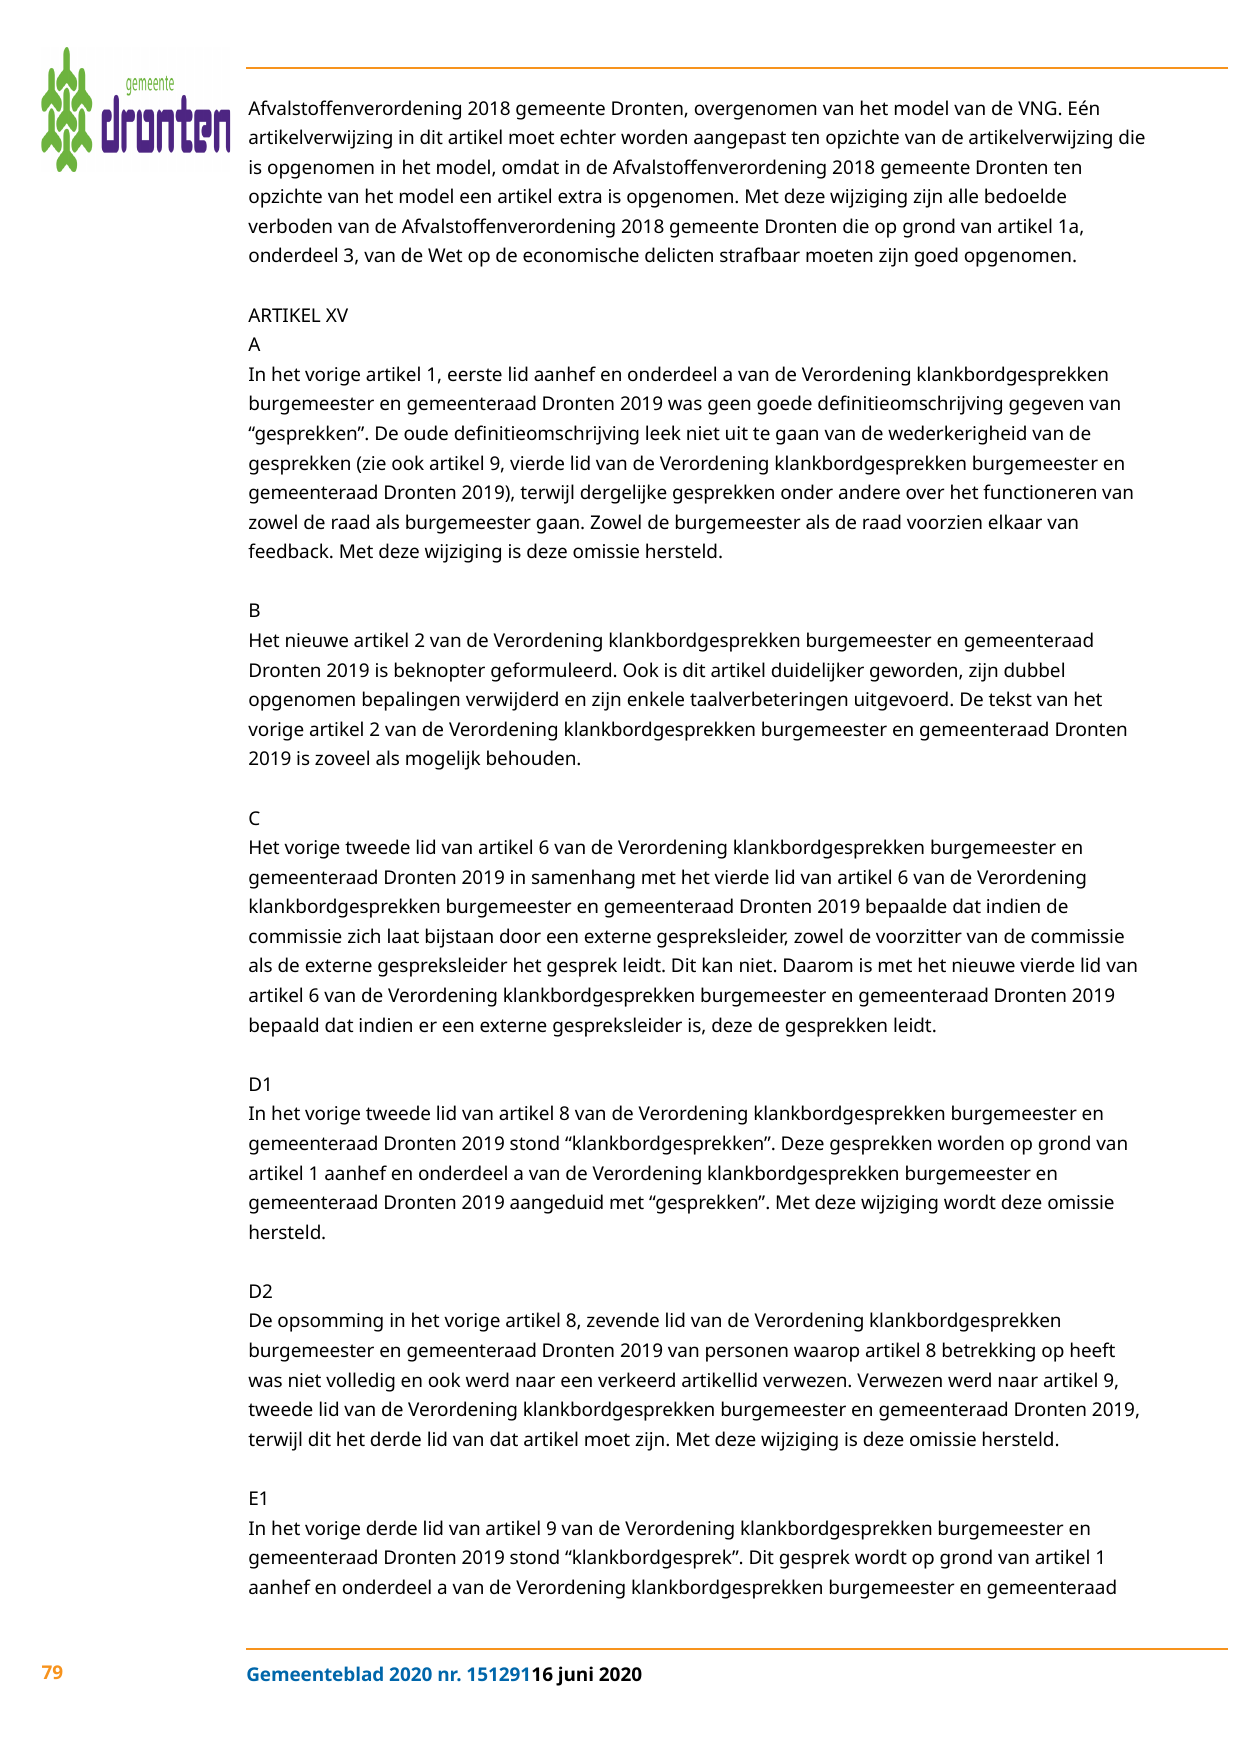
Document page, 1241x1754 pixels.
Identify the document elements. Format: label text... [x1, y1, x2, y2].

text A [248, 331, 1152, 357]
text D1 [248, 1071, 1152, 1097]
text In het vorige artikel 1, eerste lid aanhef en onderdeel a van de Verordening klankbordgesprekken burgemeester en gemeenteraad Dronten 2019 was geen goede definitieomschrijving gegeven van “gesprekken”. De oude definitieomschrijving leek niet uit te gaan van de wederkerigheid van de gesprekken (zie ook artikel 9, vierde lid van de Verordening klankbordgesprekken burgemeester en gemeenteraad Dronten 2019), terwijl dergelijke gesprekken onder andere over het functioneren van zowel de raad als burgemeester gaan. Zowel de burgemeester als de raad voorzien elkaar van feedback. Met deze wijziging is deze omissie hersteld. [248, 361, 1152, 564]
text C [248, 805, 1152, 831]
text Afvalstoffenverordening 2018 gemeente Dronten, overgenomen van het model van de VNG. Eén artikelverwijzing in dit artikel moet echter worden aangepast ten opzichte van de artikelverwijzing die is opgenomen in het model, omdat in de Afvalstoffenverordening 2018 gemeente Dronten ten opzichte van het model een artikel extra is opgenomen. Met deze wijziging zijn alle bedoelde verboden van de Afvalstoffenverordening 2018 gemeente Dronten die op grond van artikel 1a, onderdeel 3, van de Wet op de economische delicten strafbaar moeten zijn goed opgenomen. [248, 95, 1152, 268]
text In het vorige derde lid van artikel 9 van de Verordening klankbordgesprekken burgemeester en gemeenteraad Dronten 2019 stond “klankbordgesprek”. Dit gesprek wordt op grond van artikel 1 aanhef en onderdeel a van de Verordening klankbordgesprekken burgemeester en gemeenteraad [248, 1515, 1152, 1600]
text De opsomming in het vorige artikel 8, zevende lid van de Verordening klankbordgesprekken burgemeester en gemeenteraad Dronten 2019 van personen waarop artikel 8 betrekking op heeft was niet volledig en ook werd naar een verkeerd artikellid verwezen. Verwezen werd naar artikel 9, tweede lid van de Verordening klankbordgesprekken burgemeester en gemeenteraad Dronten 2019, terwijl dit het derde lid van dat artikel moet zijn. Met deze wijziging is deze omissie hersteld. [248, 1308, 1152, 1452]
picture [41, 47, 231, 172]
text E1 [248, 1485, 1152, 1511]
text Het nieuwe artikel 2 van de Verordening klankbordgesprekken burgemeester en gemeenteraad Dronten 2019 is beknopter geformuleerd. Ook is dit artikel duidelijker geworden, zijn dubbel opgenomen bepalingen verwijderd en zijn enkele taalverbeteringen uitgevoerd. De tekst van het vorige artikel 2 van de Verordening klankbordgesprekken burgemeester en gemeenteraad Dronten 2019 is zoveel als mogelijk behouden. [248, 627, 1152, 771]
text D2 [248, 1278, 1152, 1304]
text ARTIKEL XV [248, 302, 1152, 328]
text B [248, 598, 1152, 623]
text Het vorige tweede lid van artikel 6 van de Verordening klankbordgesprekken burgemeester en gemeenteraad Dronten 2019 in samenhang met het vierde lid van artikel 6 van de Verordening klankbordgesprekken burgemeester en gemeenteraad Dronten 2019 bepaalde dat indien de commissie zich laat bijstaan door een externe gespreksleider, zowel de voorzitter van de commissie als de externe gespreksleider het gesprek leidt. Dit kan niet. Daarom is met het nieuwe vierde lid van artikel 6 van de Verordening klankbordgesprekken burgemeester en gemeenteraad Dronten 2019 bepaald dat indien er een externe gespreksleider is, deze de gesprekken leidt. [248, 834, 1152, 1038]
text In het vorige tweede lid van artikel 8 van de Verordening klankbordgesprekken burgemeester en gemeenteraad Dronten 2019 stond “klankbordgesprekken”. Deze gesprekken worden op grond van artikel 1 aanhef en onderdeel a van de Verordening klankbordgesprekken burgemeester en gemeenteraad Dronten 2019 aangeduid met “gesprekken”. Met deze wijziging wordt deze omissie hersteld. [248, 1101, 1152, 1245]
